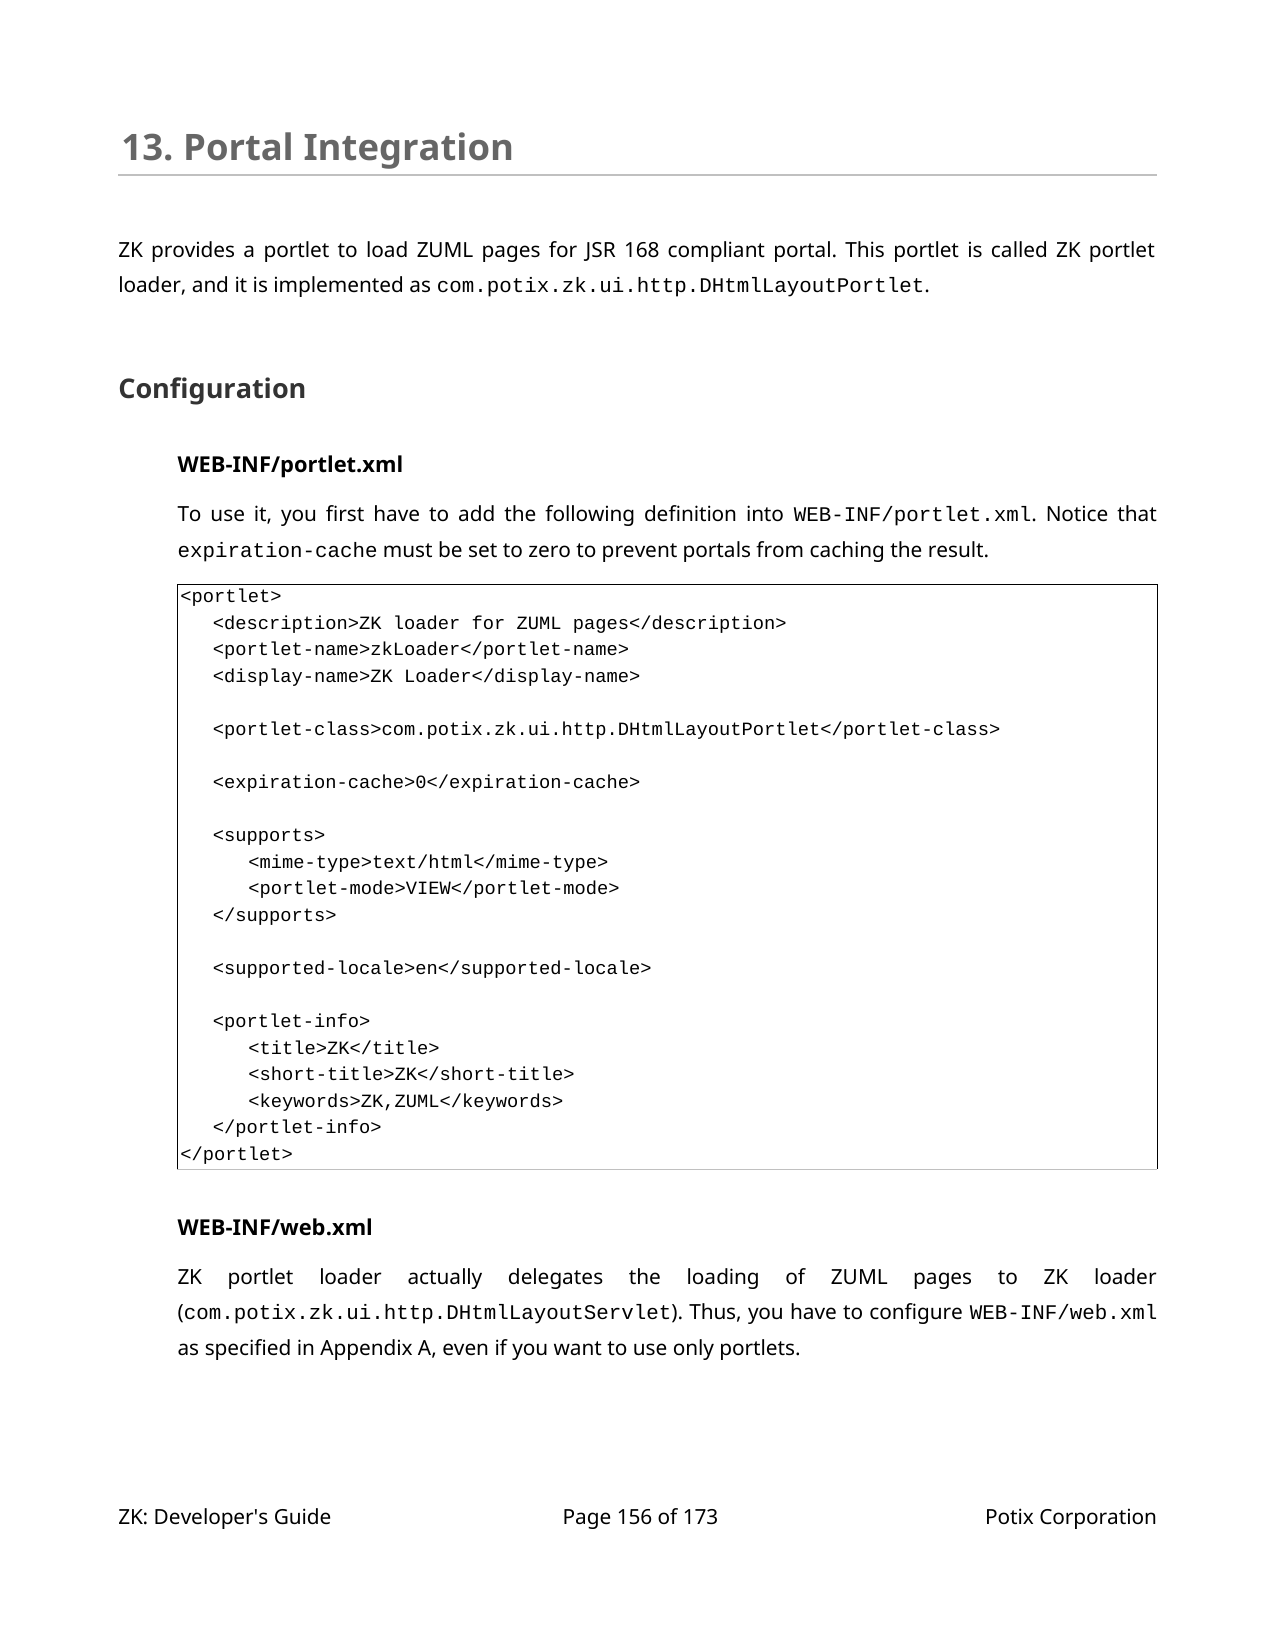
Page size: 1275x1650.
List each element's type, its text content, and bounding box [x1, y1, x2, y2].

subtitle WEB-INF/portlet.xml [177, 449, 1157, 479]
text <portlet> <description>ZK loader for ZUML pages</description> <portlet-name>zkLoader</portlet-name> <display-name>ZK Loader</display-name> <portlet-class>com.potix.zk.ui.http.DHtmlLayoutPortlet</portlet-class> <expiration-cache>0</expiration-cache> <supports> <mime-type>text/html</mime-type> <portlet-mode>VIEW</portlet-mode> </supports> <supported-locale>en</supported-locale> <portlet-info> <title>ZK</title> <short-title>ZK</short-title> <keywords>ZK,ZUML</keywords> </portlet-info> </portlet> [178, 585, 1157, 1169]
subtitle Configuration [118, 369, 1157, 406]
subtitle 13. Portal Integration [118, 118, 1157, 174]
text ZK portlet loader actually delegates the loading of ZUML pages to ZK loader (com.potix.zk.ui.http.DHtmlLayoutServlet). Thus, you have to configure WEB-INF/web.xml as specified in Appendix A, even if you want to use only portlets. [177, 1262, 1157, 1361]
text ZK provides a portlet to load ZUML pages for JSR 168 compliant portal. This portlet is called ZK portlet loader, and it is implemented as com.potix.zk.ui.http.DHtmlLayoutPortlet. [118, 235, 1157, 299]
subtitle WEB-INF/web.xml [177, 1212, 1157, 1242]
text To use it, you first have to add the following definition into WEB-INF/portlet.xml. Notice that expiration-cache must be set to zero to prevent portals from caching the result. [177, 499, 1157, 563]
